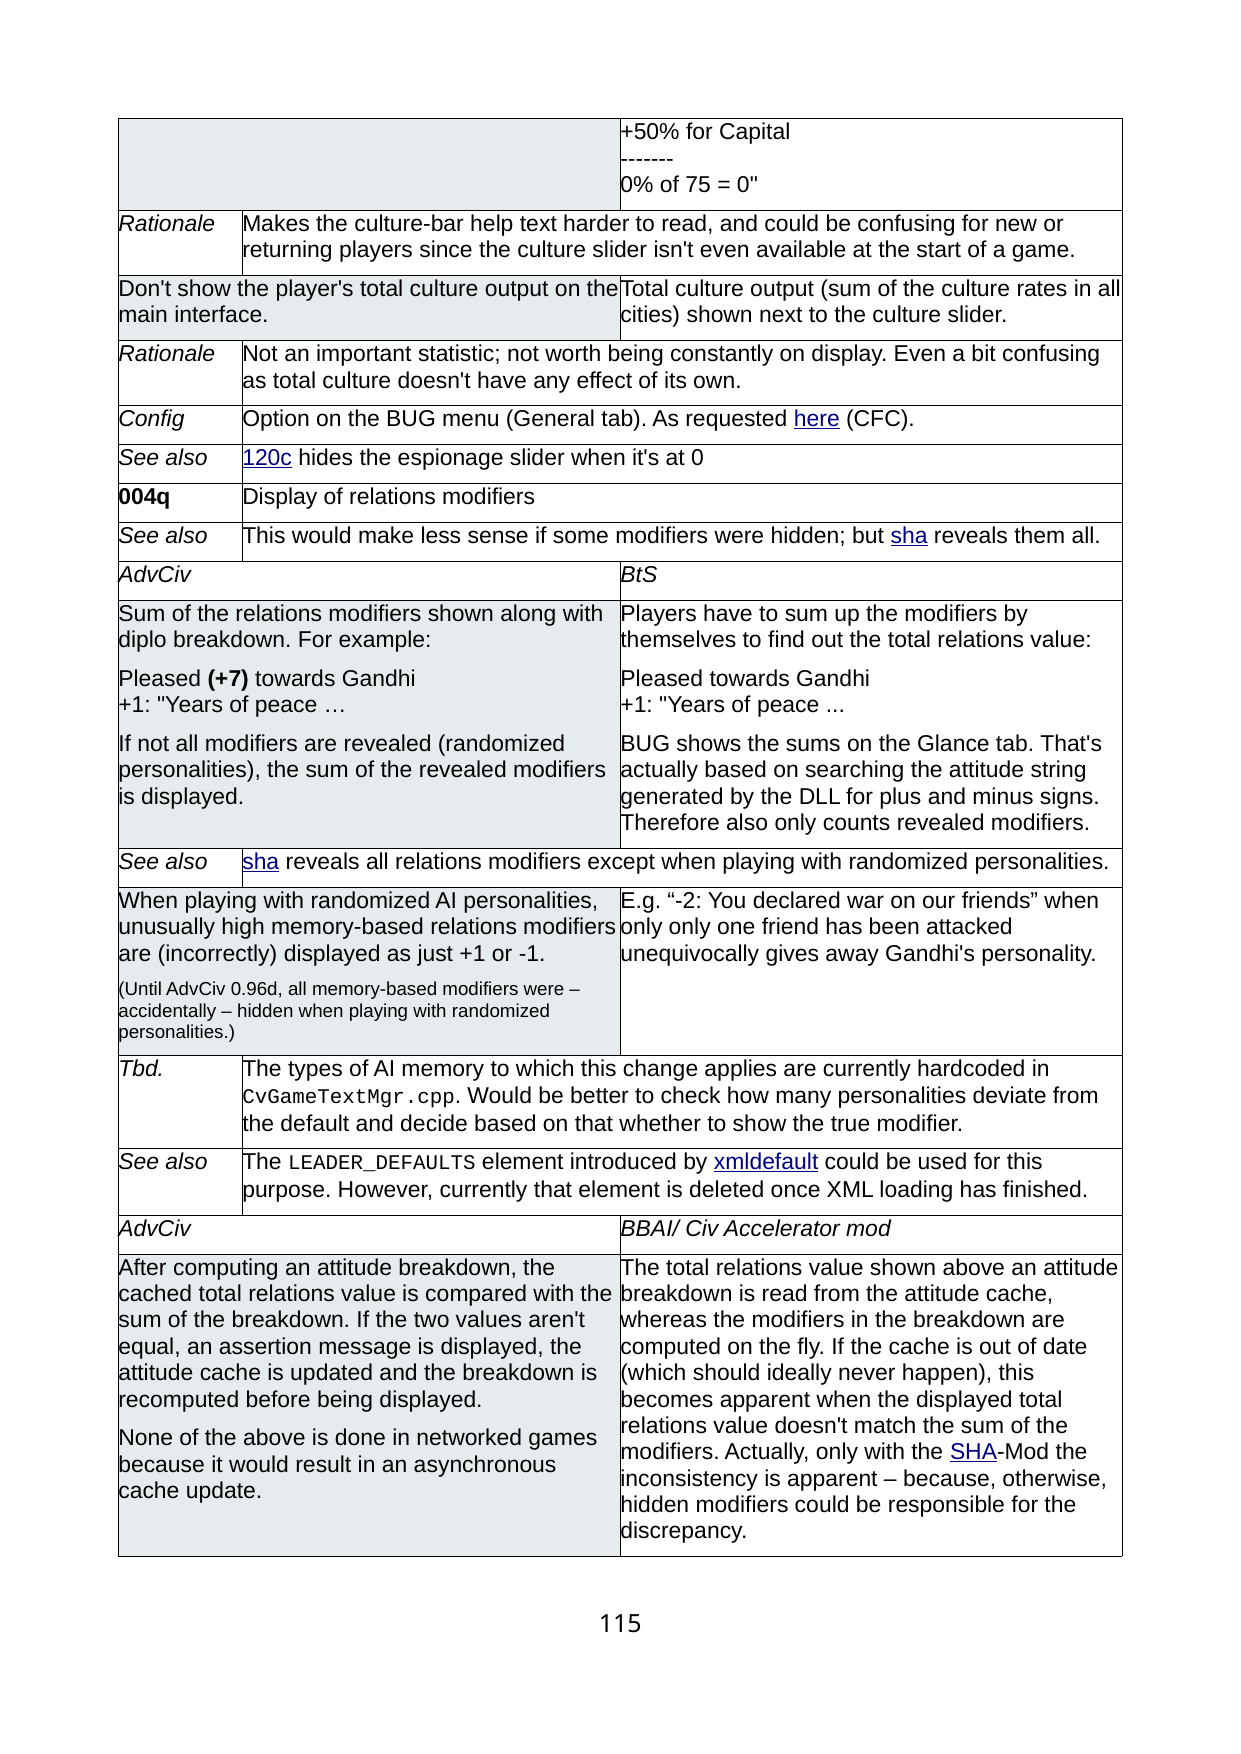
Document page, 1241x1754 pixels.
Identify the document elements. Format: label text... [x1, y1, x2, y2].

table_cell After computing an attitude breakdown, the cached total relations value is compared with the sum of the breakdown. If the two values aren't equal, an assertion message is displayed, the attitude cache is updated and the breakdown is recomputed before being displayed. None of the above is done in networked games because it would result in an asynchronous cache update. [119, 1255, 620, 1556]
table_cell See also [119, 445, 242, 483]
table_cell sha reveals all relations modifiers except when playing with randomized personalities. [243, 849, 1122, 887]
table_cell Not an important statistic; not worth being constantly on display. Even a bit confusing as total culture doesn't have any effect of its own. [243, 341, 1122, 405]
table_cell 120c hides the espionage slider when it's at 0 [243, 445, 1122, 483]
table_cell AdvCiv [119, 562, 620, 600]
table_cell When playing with randomized AI personalities, unusually high memory-based relations modifiers are (incorrectly) displayed as just +1 or -1. (Until AdvCiv 0.96d, all memory-based modifiers were – accidentally – hidden when playing with randomized personalities.) [119, 888, 620, 1055]
table_cell The types of AI memory to which this change applies are currently hardcoded in CvGameTextMgr.cpp. Would be better to check how many personalities deviate from the default and decide based on that whether to show the true modifier. [243, 1056, 1122, 1148]
table_cell E.g. “-2: You declared war on our friends” when only only one friend has been attacked unequivocally gives away Gandhi's personality. [621, 888, 1122, 1055]
table_cell +50% for Capital ------- 0% of 75 = 0" [621, 119, 1122, 210]
table_cell See also [119, 1149, 242, 1215]
table_cell See also [119, 523, 242, 561]
table_cell Sum of the relations modifiers shown along with diplo breakdown. For example: Pleased (+7) towards Gandhi +1: "Years of peace … If not all modifiers are revealed (randomized personalities), the sum of the revealed modifiers is displayed. [119, 601, 620, 848]
table_cell This would make less sense if some modifiers were hidden; but sha reveals them all. [243, 523, 1122, 561]
table_cell BtS [621, 562, 1122, 600]
table_cell Total culture output (sum of the culture rates in all cities) shown next to the culture slider. [621, 276, 1122, 340]
table_cell BBAI/ Civ Accelerator mod [621, 1216, 1122, 1254]
table_cell Players have to sum up the modifiers by themselves to find out the total relations value: Pleased towards Gandhi +1: "Years of peace ... BUG shows the sums on the Glance tab. That's actually based on searching the attitude string generated by the DLL for plus and minus signs. Therefore also only counts revealed modifiers. [621, 601, 1122, 848]
table_cell AdvCiv [119, 1216, 620, 1254]
table_cell See also [119, 849, 242, 887]
table_cell Don't show the player's total culture output on the main interface. [119, 276, 620, 340]
table_cell [119, 119, 620, 210]
table_cell Rationale [119, 341, 242, 405]
table_cell Config [119, 406, 242, 444]
table_cell Makes the culture-bar help text harder to read, and could be confusing for new or returning players since the culture slider isn't even available at the start of a game. [243, 211, 1122, 275]
table_cell Option on the BUG menu (General tab). As requested here (CFC). [243, 406, 1122, 444]
table_cell 004q [119, 484, 242, 522]
table_cell The LEADER_DEFAULTS element introduced by xmldefault could be used for this purpose. However, currently that element is deleted once XML loading has finished. [243, 1149, 1122, 1215]
table_cell The total relations value shown above an attitude breakdown is read from the attitude cache, whereas the modifiers in the breakdown are computed on the fly. If the cache is out of date (which should ideally never happen), this becomes apparent when the displayed total relations value doesn't match the sum of the modifiers. Actually, only with the SHA-Mod the inconsistency is apparent – because, otherwise, hidden modifiers could be responsible for the discrepancy. [621, 1255, 1122, 1556]
table_cell Rationale [119, 211, 242, 275]
table_cell Tbd. [119, 1056, 242, 1148]
table_cell Display of relations modifiers [243, 484, 1122, 522]
